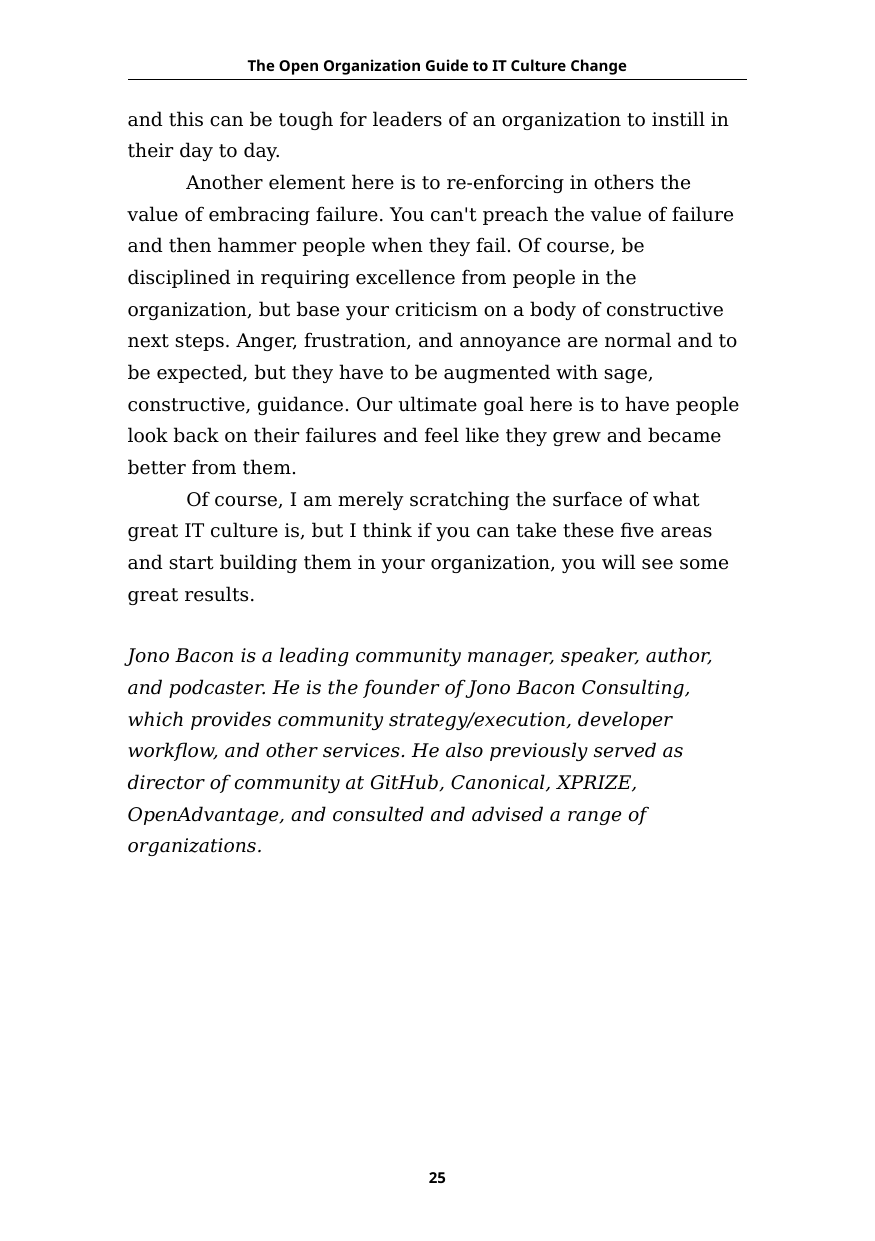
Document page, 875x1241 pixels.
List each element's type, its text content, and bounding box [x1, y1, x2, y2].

text Another element here is to re-enforcing in others the value of embracing failure. You can't preach the value of failure and then hammer people when they fail. Of course, be disciplined in requiring excellence from people in the organization, but base your criticism on a body of constructive next steps. Anger, frustration, and annoyance are normal and to be expected, but they have to be augmented with sage, constructive, guidance. Our ultimate goal here is to have people look back on their failures and feel like they grew and became better from them. [127, 172, 747, 479]
text Of course, I am merely scratching the surface of what great IT culture is, but I think if you can take these five areas and start building them in your organization, you will see some great results. [127, 489, 747, 606]
text Jono Bacon is a leading community manager, speaker, author, and podcaster. He is the founder of Jono Bacon Consulting, which provides community strategy/execution, developer workflow, and other services. He also previously served as director of community at GitHub, Canonical, XPRIZE, OpenAdvantage, and consulted and advised a range of organizations. [127, 645, 747, 857]
text and this can be tough for leaders of an organization to instill in their day to day. [127, 109, 747, 162]
